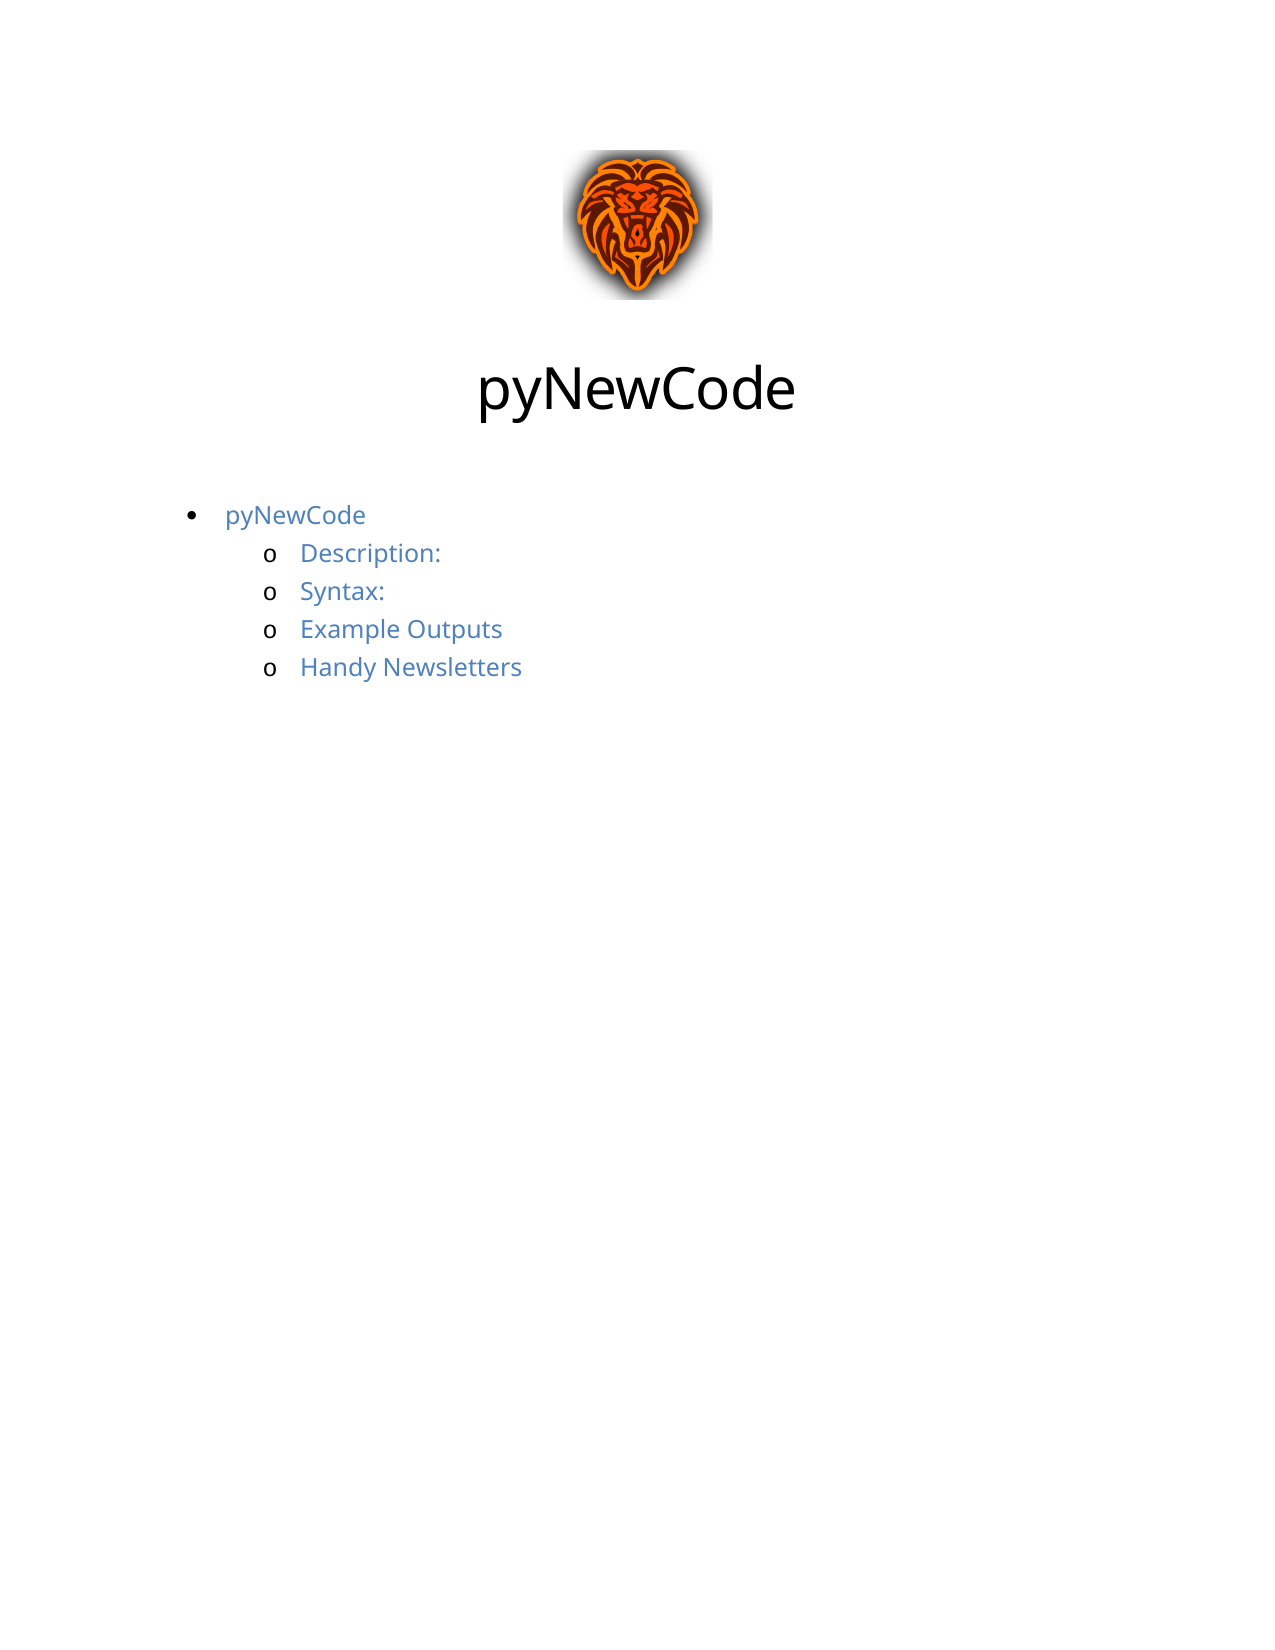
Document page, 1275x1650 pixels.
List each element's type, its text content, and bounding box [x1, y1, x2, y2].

list Description: [262, 536, 1125, 570]
title pyNewCode [150, 347, 1125, 426]
list pyNewCode [187, 498, 1125, 532]
list Syntax: [262, 574, 1125, 608]
list Handy Newsletters [262, 650, 1125, 684]
list Example Outputs [262, 612, 1125, 646]
picture [562, 150, 713, 300]
